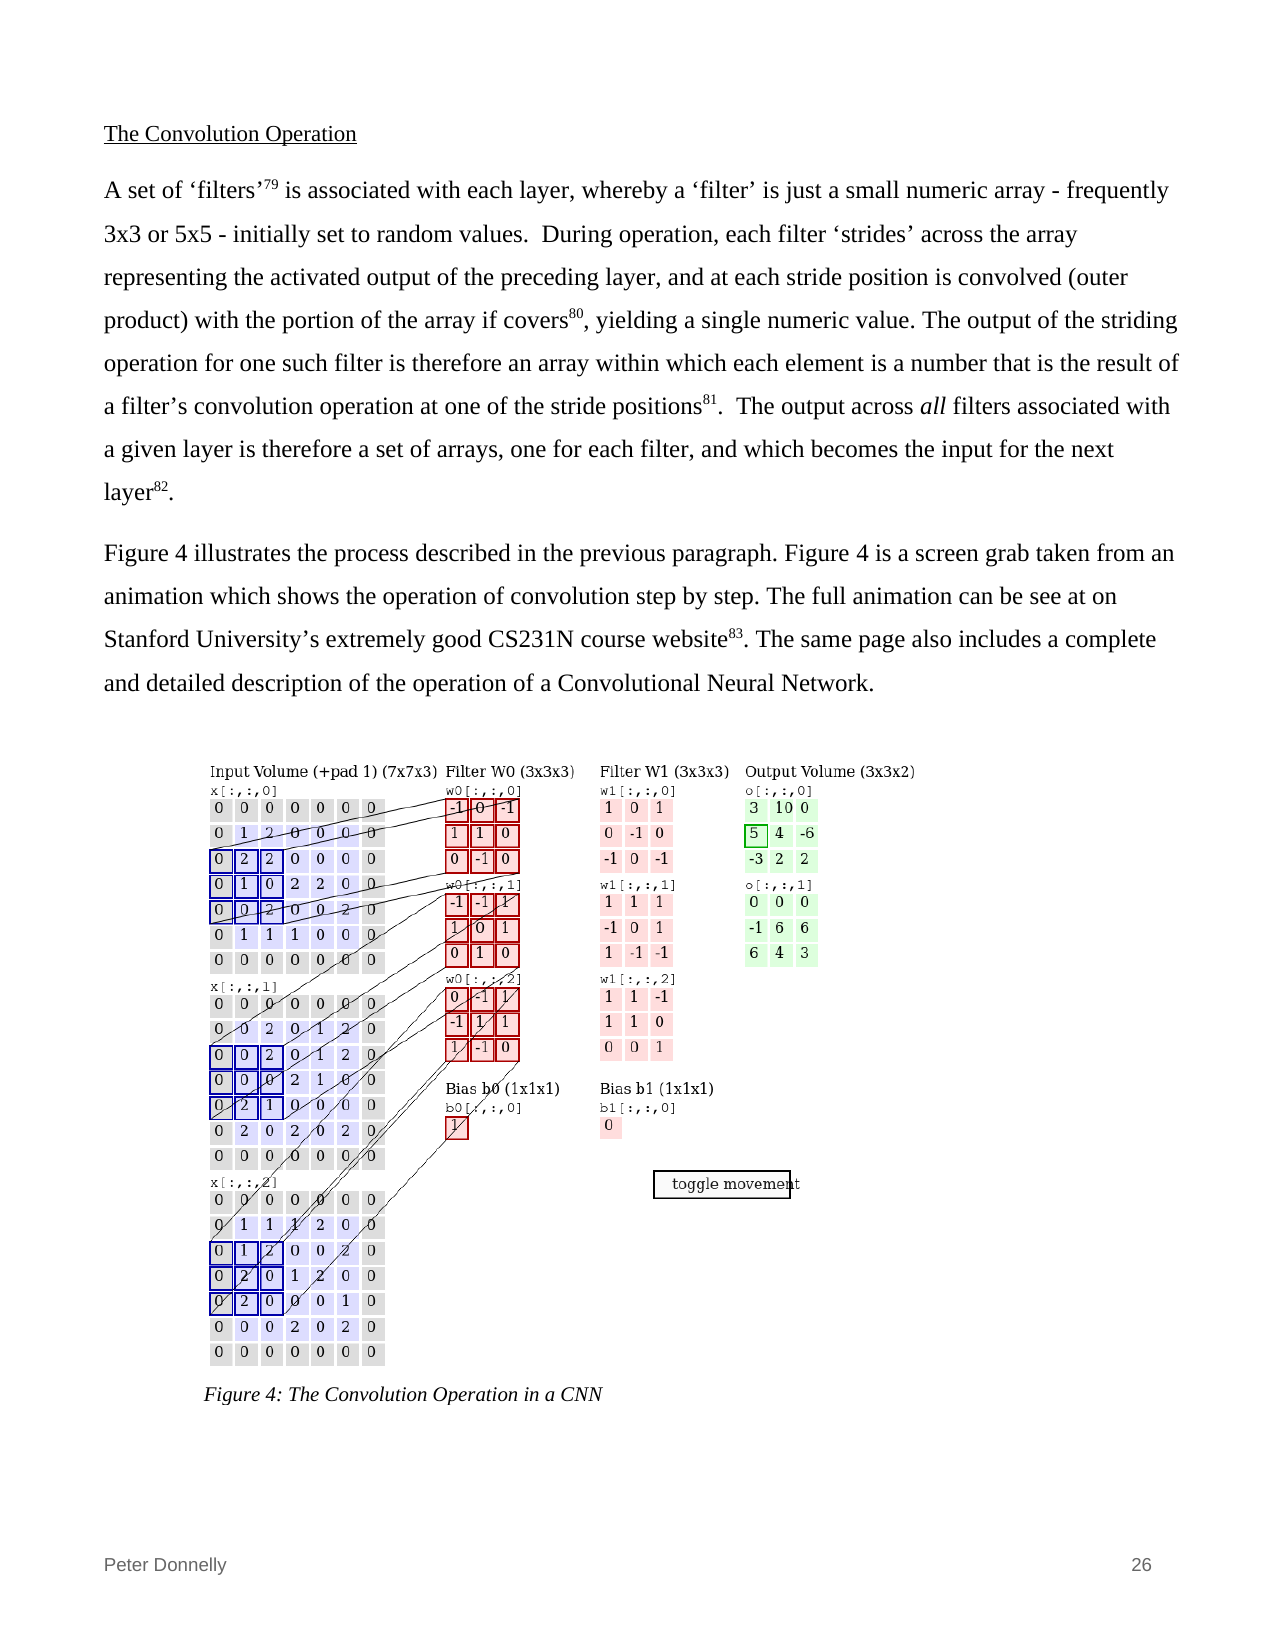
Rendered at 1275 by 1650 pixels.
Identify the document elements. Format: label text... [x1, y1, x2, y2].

text Figure 4 illustrates the process described in the previous paragraph. Figure 4 is a screen grab taken from an animation which shows the operation of convolution step by step. The full animation can be see at on Stanford University’s extremely good CS231N course website. The same page also includes a complete and detailed description of the operation of a Convolutional Neural Network. [103, 538, 1181, 696]
text A set of ‘filters’ is associated with each layer, whereby a ‘filter’ is just a small numeric array - frequently 3x3 or 5x5 - initially set to random values. During operation, each filter ‘strides’ across the array representing the activated output of the preceding layer, and at each stride position is convolved (outer product) with the portion of the array if covers, yielding a single numeric value. The output of the striding operation for one such filter is therefore an array within which each element is a number that is the result of a filter’s convolution operation at one of the stride positions. The output across all filters associated with a given layer is therefore a set of arrays, one for each filter, and which becomes the input for the next layer. [103, 176, 1181, 506]
text Figure 4: The Convolution Operation in a CNN [203, 1382, 922, 1404]
subtitle The Convolution Operation [86, 120, 1181, 146]
picture [203, 759, 923, 1382]
